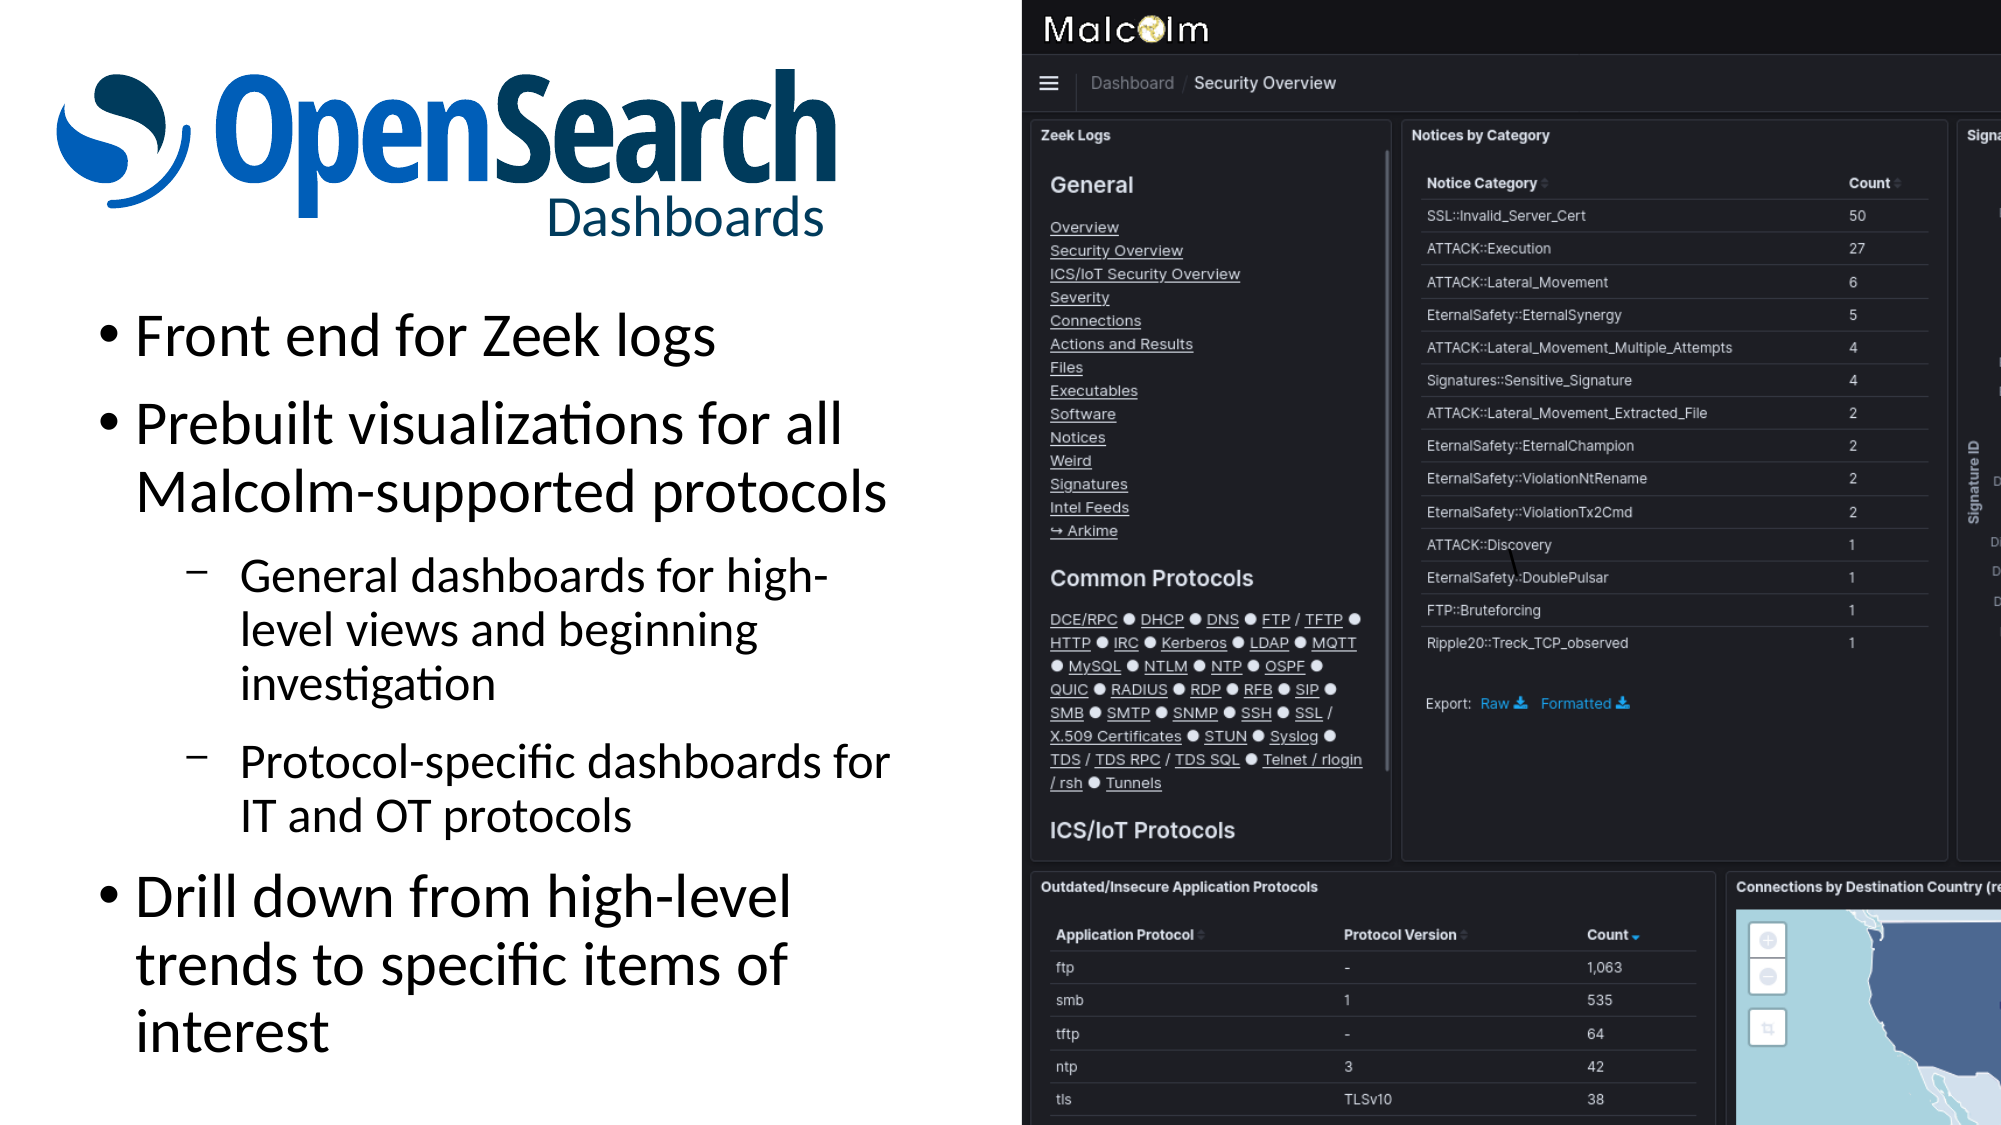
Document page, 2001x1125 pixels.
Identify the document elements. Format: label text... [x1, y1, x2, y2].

picture [56, 69, 836, 218]
text_box Dashboards [530, 185, 842, 259]
list Front end for Zeek logs Prebuilt visualizations for all Malcolm-supported protocols General dashboards for high-level views and beginning investigation Protocol-specific dashboards for IT and OT protocols Drill down from high-level trends to specific items of interest [83, 295, 918, 1077]
picture [1021, 0, 2000, 1125]
